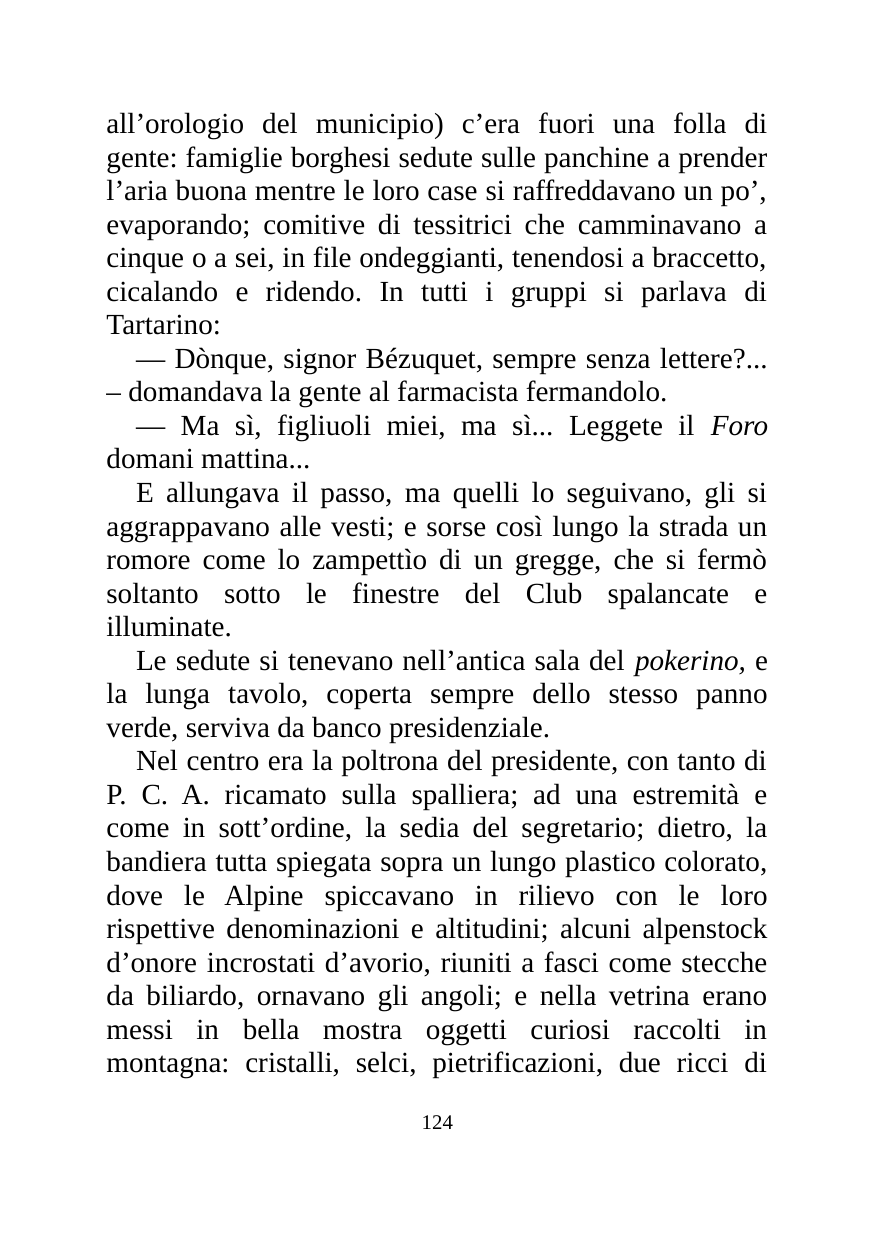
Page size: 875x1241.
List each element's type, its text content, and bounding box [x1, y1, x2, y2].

text all’orologio del municipio) c’era fuori una folla di gente: famiglie borghesi sedute sulle panchine a prender l’aria buona mentre le loro case si raffreddavano un po’, evaporando; comitive di tessitrici che camminavano a cinque o a sei, in file ondeggianti, tenendosi a braccetto, cicalando e ridendo. In tutti i gruppi si parlava di Tartarino: [106, 106, 768, 341]
text — Dònque, signor Bézuquet, sempre senza lettere?... – domandava la gente al farmacista fermandolo. [106, 341, 768, 408]
text E allungava il passo, ma quelli lo seguivano, gli si aggrappavano alle vesti; e sorse così lungo la strada un romore come lo zampettìo di un gregge, che si fermò soltanto sotto le finestre del Club spalancate e illuminate. [106, 475, 768, 643]
text Nel centro era la poltrona del presidente, con tanto di P. C. A. ricamato sulla spalliera; ad una estremità e come in sott’ordine, la sedia del segretario; dietro, la bandiera tutta spiegata sopra un lungo plastico colorato, dove le Alpine spiccavano in rilievo con le loro rispettive denominazioni e altitudini; alcuni alpenstock d’onore incrostati d’avorio, riuniti a fasci come stecche da biliardo, ornavano gli angoli; e nella vetrina erano messi in bella mostra oggetti curiosi raccolti in montagna: cristalli, selci, pietrificazioni, due ricci di [106, 743, 768, 1079]
text — Ma sì, figliuoli miei, ma sì... Leggete il Foro domani mattina... [106, 408, 768, 475]
text Le sedute si tenevano nell’antica sala del pokerino, e la lunga tavolo, coperta sempre dello stesso panno verde, serviva da banco presidenziale. [106, 643, 768, 743]
